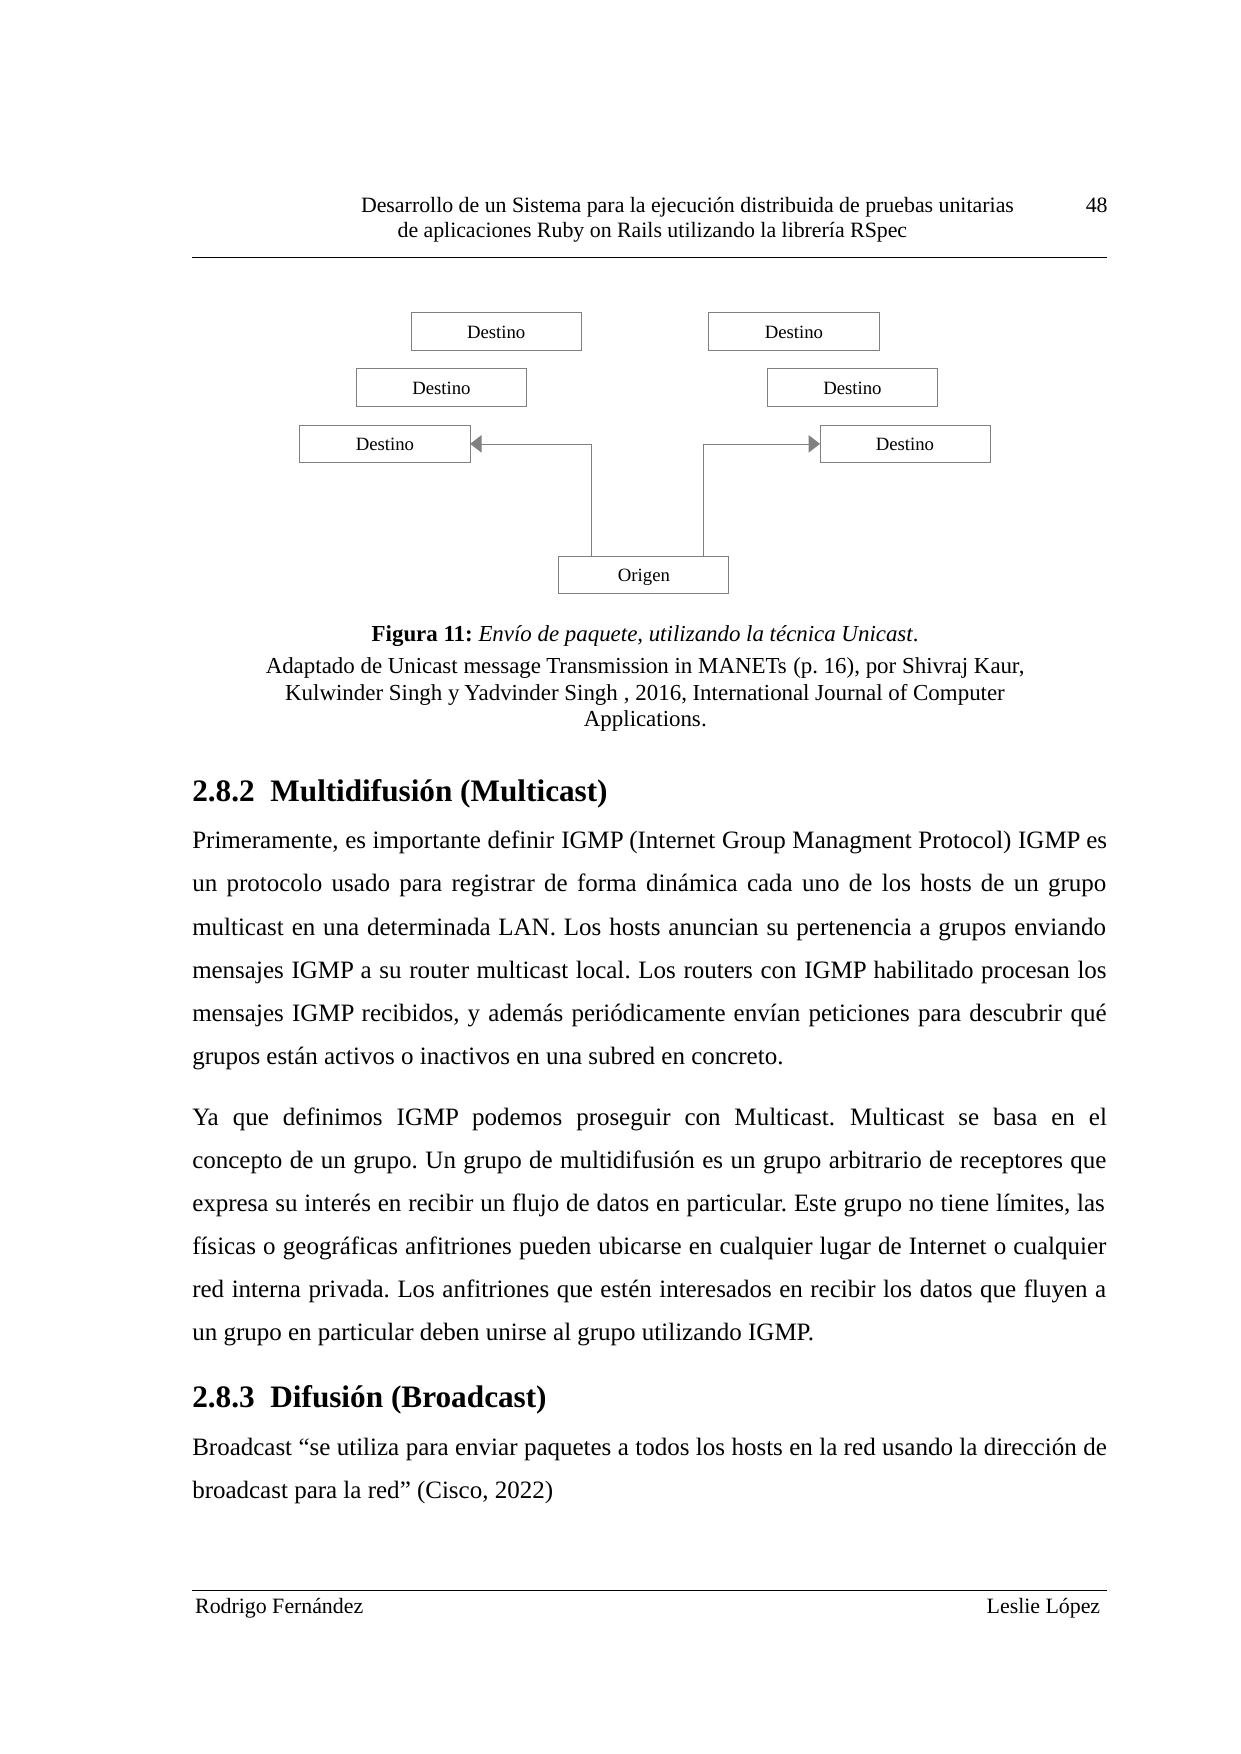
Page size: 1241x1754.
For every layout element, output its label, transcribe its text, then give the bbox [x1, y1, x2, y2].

subtitle Difusión (Broadcast) [192, 1378, 1107, 1414]
text Primeramente, es importante definir IGMP (Internet Group Managment Protocol) IGMP es un protocolo usado para registrar de forma dinámica cada uno de los hosts de un grupo multicast en una determinada LAN. Los hosts anuncian su pertenencia a grupos enviando mensajes IGMP a su router multicast local. Los routers con IGMP habilitado procesan los mensajes IGMP recibidos, y además periódicamente envían peticiones para descubrir qué grupos están activos o inactivos en una subred en concreto. [192, 825, 1107, 1070]
text Ya que definimos IGMP podemos proseguir con Multicast. Multicast se basa en el concepto de un grupo. Un grupo de multidifusión es un grupo arbitrario de receptores que expresa su interés en recibir un flujo de datos en particular. Este grupo no tiene límites, las físicas o geográficas anfitriones pueden ubicarse en cualquier lugar de Internet o cualquier red interna privada. Los anfitriones que estén interesados en recibir los datos que fluyen a un grupo en particular deben unirse al grupo utilizando IGMP. [192, 1102, 1107, 1346]
subtitle Multidifusión (Multicast) [192, 772, 1107, 808]
text Figura 11: Envío de paquete, utilizando la técnica Unicast. [257, 620, 1033, 647]
text Adaptado de Unicast message Transmission in MANETs (p. 16), por Shivraj Kaur, Kulwinder Singh y Yadvinder Singh , 2016, International Journal of Computer Applications. [257, 653, 1033, 732]
text Broadcast “se utiliza para enviar paquetes a todos los hosts en la red usando la dirección de broadcast para la red” (Cisco, 2022)⁠ [192, 1432, 1107, 1504]
